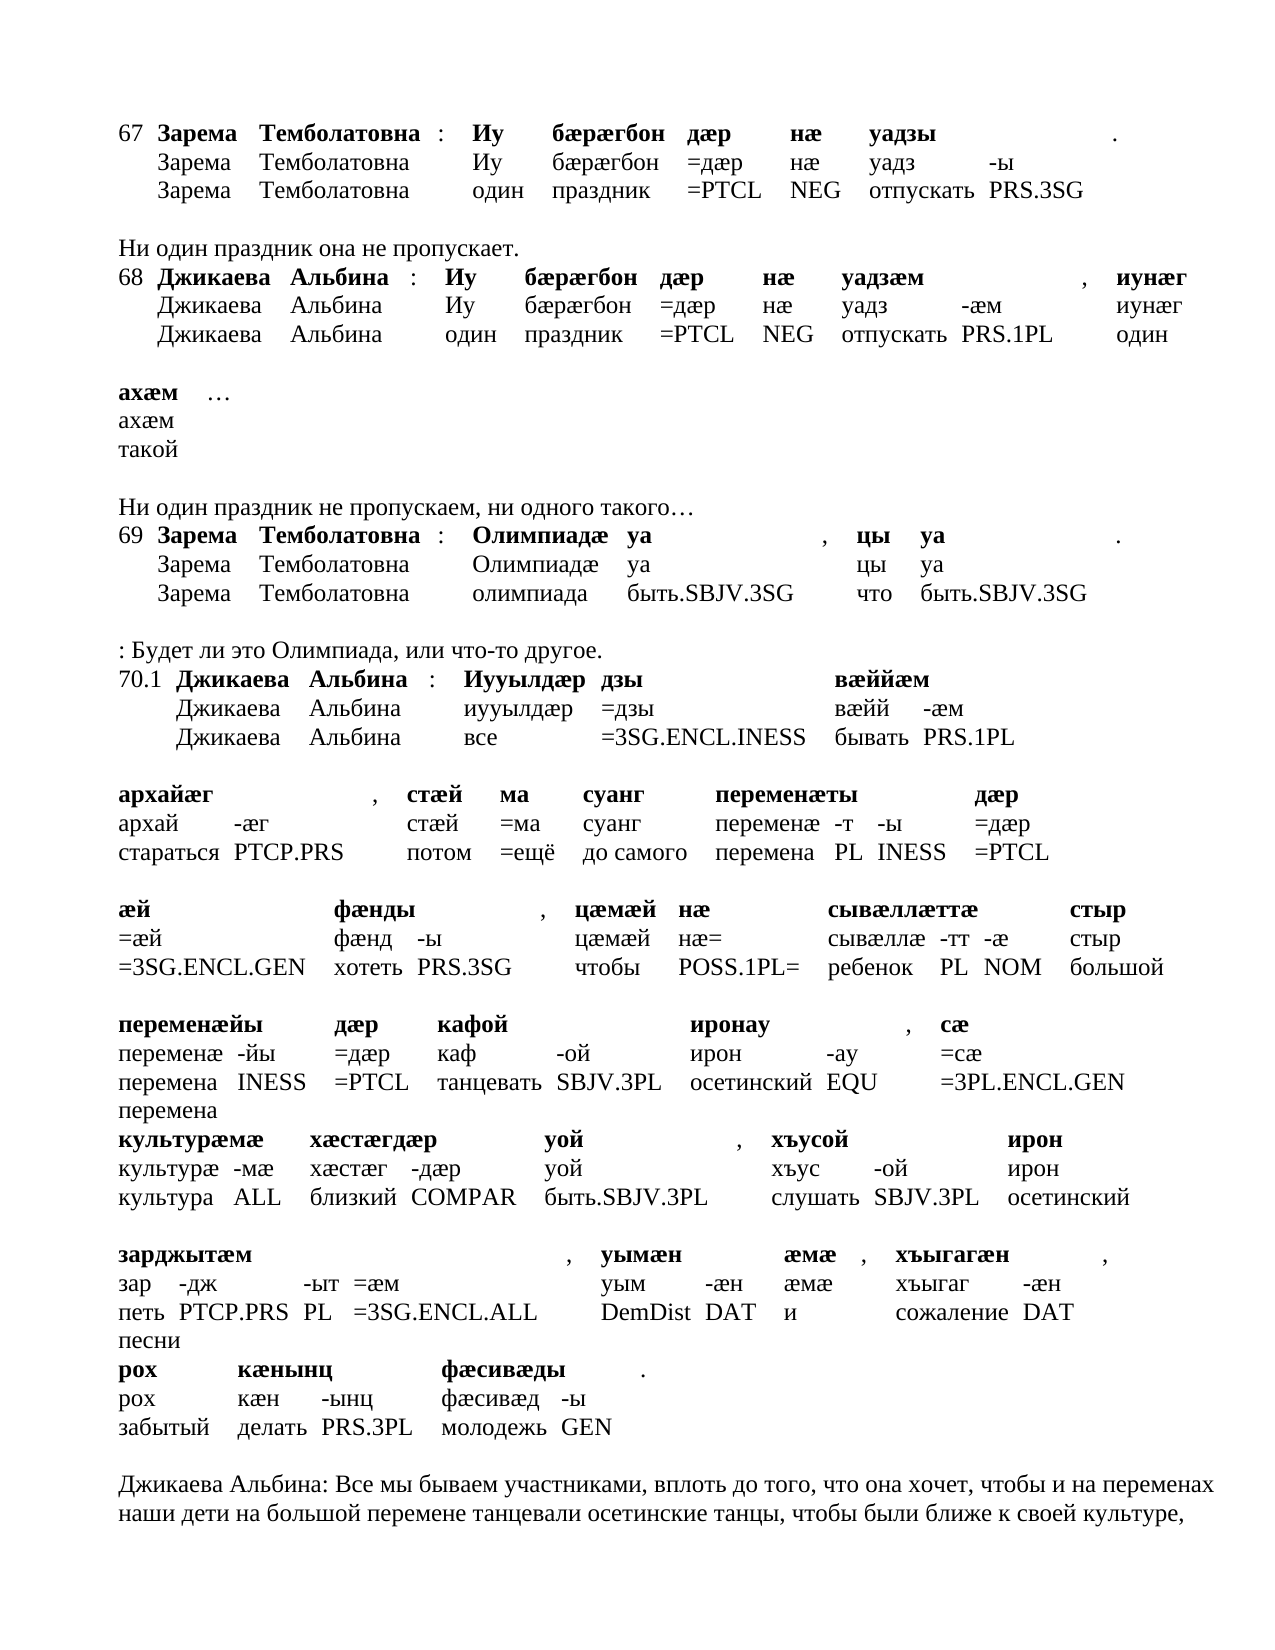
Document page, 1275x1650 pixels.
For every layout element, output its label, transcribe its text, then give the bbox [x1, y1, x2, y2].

text : Будет ли это Олимпиада, или что-то другое. [118, 636, 1249, 664]
text отпускать [869, 176, 975, 204]
text DAT [705, 1297, 756, 1326]
text COMPAR [411, 1182, 516, 1211]
text : [437, 521, 458, 549]
text =3SG.ENCL.ALL [353, 1297, 538, 1326]
text SBJV.3PL [556, 1067, 662, 1096]
text близкий [309, 1182, 397, 1211]
text GEN [561, 1412, 612, 1441]
text цæмæй [574, 923, 651, 952]
text дæр [687, 118, 776, 147]
text перемена [118, 1096, 320, 1124]
text вæйй [834, 693, 909, 722]
text , [905, 1009, 926, 1038]
text ребенок [828, 952, 926, 981]
text перемена [118, 1067, 223, 1096]
text слушать [771, 1182, 860, 1211]
text PTCP.PRS [179, 1297, 289, 1326]
text быть.SBJV.3SG [920, 578, 1087, 607]
text -ы [561, 1383, 612, 1412]
text стæй [407, 779, 486, 808]
text каф [437, 1038, 542, 1067]
text PTCP.PRS [234, 837, 344, 866]
text -æ [983, 923, 1042, 952]
text =ещё [499, 837, 555, 866]
text -æн [1023, 1268, 1074, 1297]
text один [1116, 319, 1182, 348]
text 68 [118, 262, 143, 291]
text и [784, 1297, 833, 1326]
text Темболатовна [259, 176, 410, 204]
text фæсивæд [441, 1383, 547, 1412]
text Джикаева [157, 319, 262, 348]
text уой [544, 1124, 722, 1153]
text кæнынц [237, 1354, 427, 1383]
text делать [237, 1412, 307, 1441]
text , [372, 779, 393, 808]
text Темболатовна [259, 578, 410, 607]
text уа [627, 549, 794, 578]
text молодежь [441, 1412, 547, 1441]
text Альбина [290, 262, 396, 291]
text -ы [877, 808, 947, 837]
text æй [118, 894, 320, 923]
text Темболатовна [259, 521, 423, 549]
text -ау [826, 1038, 878, 1067]
text чтобы [574, 952, 651, 981]
text вæййæм [834, 664, 1029, 693]
text уадзы [869, 118, 1098, 147]
text -ы [989, 147, 1084, 176]
text иунæг [1116, 262, 1196, 291]
text дзы [601, 664, 821, 693]
text -ыт [303, 1268, 339, 1297]
text , [540, 894, 561, 923]
text переменæ [118, 1038, 223, 1067]
text перемена [715, 837, 820, 866]
text -æг [234, 808, 344, 837]
text забытый [118, 1412, 210, 1441]
text . [1115, 521, 1136, 549]
text цы [856, 549, 893, 578]
text цы [856, 521, 906, 549]
text стыр [1069, 923, 1164, 952]
text =PTCL [334, 1067, 409, 1096]
text сывæллæттæ [828, 894, 1056, 923]
text NEG [790, 176, 841, 204]
text Альбина [290, 291, 382, 319]
text =дæр [974, 808, 1049, 837]
text рох [118, 1383, 210, 1412]
text INESS [237, 1067, 307, 1096]
text до самого [583, 837, 688, 866]
text нæ= [678, 923, 800, 952]
text сывæллæ [828, 923, 926, 952]
text суанг [583, 808, 688, 837]
text -тт [939, 923, 970, 952]
text хотеть [333, 952, 403, 981]
text PRS.3PL [321, 1412, 413, 1441]
text уа [920, 549, 1087, 578]
text праздник [524, 319, 632, 348]
text что [856, 578, 893, 607]
text -мæ [233, 1153, 282, 1182]
text =ма [499, 808, 555, 837]
text Зарема [157, 176, 231, 204]
text =æм [353, 1268, 538, 1297]
text ахæм [118, 406, 178, 434]
text Ни один праздник она не пропускает. [118, 233, 1249, 262]
text NEG [762, 319, 814, 348]
text зар [118, 1268, 165, 1297]
text , [822, 521, 843, 549]
text иунæг [1116, 291, 1182, 319]
text =æй [118, 923, 306, 952]
text Темболатовна [259, 118, 423, 147]
text уадз [841, 291, 947, 319]
text хъусой [771, 1124, 994, 1153]
text =PTCL [659, 319, 735, 348]
text петь [118, 1297, 165, 1326]
text . [640, 1354, 661, 1383]
text -йы [237, 1038, 307, 1067]
text Зарема [157, 118, 245, 147]
text Зарема [157, 549, 231, 578]
text уадз [869, 147, 975, 176]
text ирон [1007, 1153, 1130, 1182]
text æмæ [784, 1268, 833, 1297]
text 67 [118, 118, 143, 147]
text стæй [407, 808, 472, 837]
text 70.1 [118, 664, 162, 693]
text -æн [705, 1268, 756, 1297]
text дæр [974, 779, 1063, 808]
text POSS.1PL= [678, 952, 800, 981]
text уымæн [601, 1239, 770, 1268]
text нæ [790, 147, 841, 176]
text Зарема [157, 578, 231, 607]
text DAT [1023, 1297, 1074, 1326]
text нæ [762, 291, 814, 319]
text -ой [873, 1153, 980, 1182]
text =дæр [334, 1038, 409, 1067]
text PRS.3SG [989, 176, 1084, 204]
text олимпиада [472, 578, 599, 607]
text кафой [437, 1009, 676, 1038]
text PRS.1PL [923, 722, 1015, 751]
text -дж [179, 1268, 289, 1297]
text Джикаева [157, 291, 262, 319]
text осетинский [1007, 1182, 1130, 1211]
text -æм [923, 693, 1015, 722]
text Иу [445, 262, 511, 291]
text большой [1069, 952, 1164, 981]
text PL [303, 1297, 339, 1326]
text : [429, 664, 450, 693]
text : [410, 262, 431, 291]
text -т [834, 808, 863, 837]
text -æм [961, 291, 1054, 319]
text фæнды [333, 894, 526, 923]
text PRS.1PL [961, 319, 1054, 348]
text кæн [237, 1383, 307, 1412]
text Альбина [308, 722, 401, 751]
text Джикаева Альбина: Все мы бываем участниками, вплоть до того, что она хочет, чтобы и на переменах наши дети на большой перемене танцевали осетинские танцы, чтобы были ближе к своей культуре, [118, 1469, 1249, 1527]
text сæ [940, 1009, 1139, 1038]
text культурæмæ [118, 1124, 296, 1153]
text переменæты [715, 779, 961, 808]
text фæнд [333, 923, 403, 952]
text , [1102, 1239, 1123, 1268]
text Альбина [290, 319, 382, 348]
text хæстæг [309, 1153, 397, 1182]
text архайæг [118, 779, 358, 808]
text -ынц [321, 1383, 413, 1412]
text =3SG.ENCL.INESS [601, 722, 807, 751]
text хъыгаг [895, 1268, 1009, 1297]
text иууылдæр [463, 693, 573, 722]
text отпускать [841, 319, 947, 348]
text зарджытæм [118, 1239, 552, 1268]
text один [445, 319, 497, 348]
text бывать [834, 722, 909, 751]
text DemDist [601, 1297, 691, 1326]
text ирон [690, 1038, 812, 1067]
text Джикаева [176, 693, 281, 722]
text нæ [678, 894, 814, 923]
text бæрæгбон [552, 118, 673, 147]
text быть.SBJV.3PL [544, 1182, 708, 1211]
text : [437, 118, 458, 147]
text культура [118, 1182, 219, 1211]
text суанг [583, 779, 701, 808]
text уа [627, 521, 808, 549]
text SBJV.3PL [873, 1182, 980, 1211]
text хъус [771, 1153, 860, 1182]
text праздник [552, 176, 659, 204]
text такой [118, 434, 178, 463]
text Зарема [157, 521, 245, 549]
text ирон [1007, 1124, 1144, 1153]
text PL [939, 952, 970, 981]
text цæмæй [574, 894, 664, 923]
text потом [407, 837, 472, 866]
text стыр [1069, 894, 1178, 923]
text Джикаева [157, 262, 276, 291]
text . [1112, 118, 1133, 147]
text рох [118, 1354, 224, 1383]
text EQU [826, 1067, 878, 1096]
text фæсивæды [441, 1354, 626, 1383]
text уадзæм [841, 262, 1068, 291]
text уа [920, 521, 1101, 549]
text культурæ [118, 1153, 219, 1182]
text нæ [790, 118, 855, 147]
text Ни один праздник не пропускаем, ни одного такого… [118, 492, 1249, 521]
text архай [118, 808, 220, 837]
text ALL [233, 1182, 282, 1211]
text бæрæгбон [552, 147, 659, 176]
text … [206, 377, 231, 406]
text Иу [472, 147, 524, 176]
text NOM [983, 952, 1042, 981]
text , [736, 1124, 757, 1153]
text нæ [762, 262, 828, 291]
text Темболатовна [259, 549, 410, 578]
text иронау [690, 1009, 892, 1038]
text дæр [334, 1009, 423, 1038]
text =дæр [687, 147, 762, 176]
text дæр [659, 262, 749, 291]
text Олимпиадæ [472, 521, 613, 549]
text танцевать [437, 1067, 542, 1096]
text быть.SBJV.3SG [627, 578, 794, 607]
text , [861, 1239, 882, 1268]
text переменæйы [118, 1009, 320, 1038]
text осетинский [690, 1067, 812, 1096]
text Темболатовна [259, 147, 410, 176]
text Джикаева [176, 664, 295, 693]
text Олимпиадæ [472, 549, 599, 578]
text INESS [877, 837, 947, 866]
text -ой [556, 1038, 662, 1067]
text стараться [118, 837, 220, 866]
text =3SG.ENCL.GEN [118, 952, 306, 981]
text песни [118, 1326, 552, 1354]
text уым [601, 1268, 691, 1297]
text =дзы [601, 693, 807, 722]
text Альбина [308, 693, 401, 722]
text один [472, 176, 524, 204]
text Иу [472, 118, 538, 147]
text хъыгагæн [895, 1239, 1088, 1268]
text =3PL.ENCL.GEN [940, 1067, 1125, 1096]
text Альбина [308, 664, 415, 693]
text бæрæгбон [524, 262, 646, 291]
text Зарема [157, 147, 231, 176]
text =дæр [659, 291, 735, 319]
text , [566, 1239, 587, 1268]
text PL [834, 837, 863, 866]
text -ы [417, 923, 512, 952]
text =PTCL [687, 176, 762, 204]
text хæстæгдæр [309, 1124, 530, 1153]
text уой [544, 1153, 708, 1182]
text сожаление [895, 1297, 1009, 1326]
text Джикаева [176, 722, 281, 751]
text 69 [118, 521, 143, 549]
text бæрæгбон [524, 291, 632, 319]
text Иууылдæр [463, 664, 587, 693]
text ма [499, 779, 569, 808]
text =PTCL [974, 837, 1049, 866]
text , [1081, 262, 1102, 291]
text æмæ [784, 1239, 847, 1268]
text все [463, 722, 573, 751]
text PRS.3SG [417, 952, 512, 981]
text ахæм [118, 377, 192, 406]
text Иу [445, 291, 497, 319]
text переменæ [715, 808, 820, 837]
text -дæр [411, 1153, 516, 1182]
text =сæ [940, 1038, 1125, 1067]
